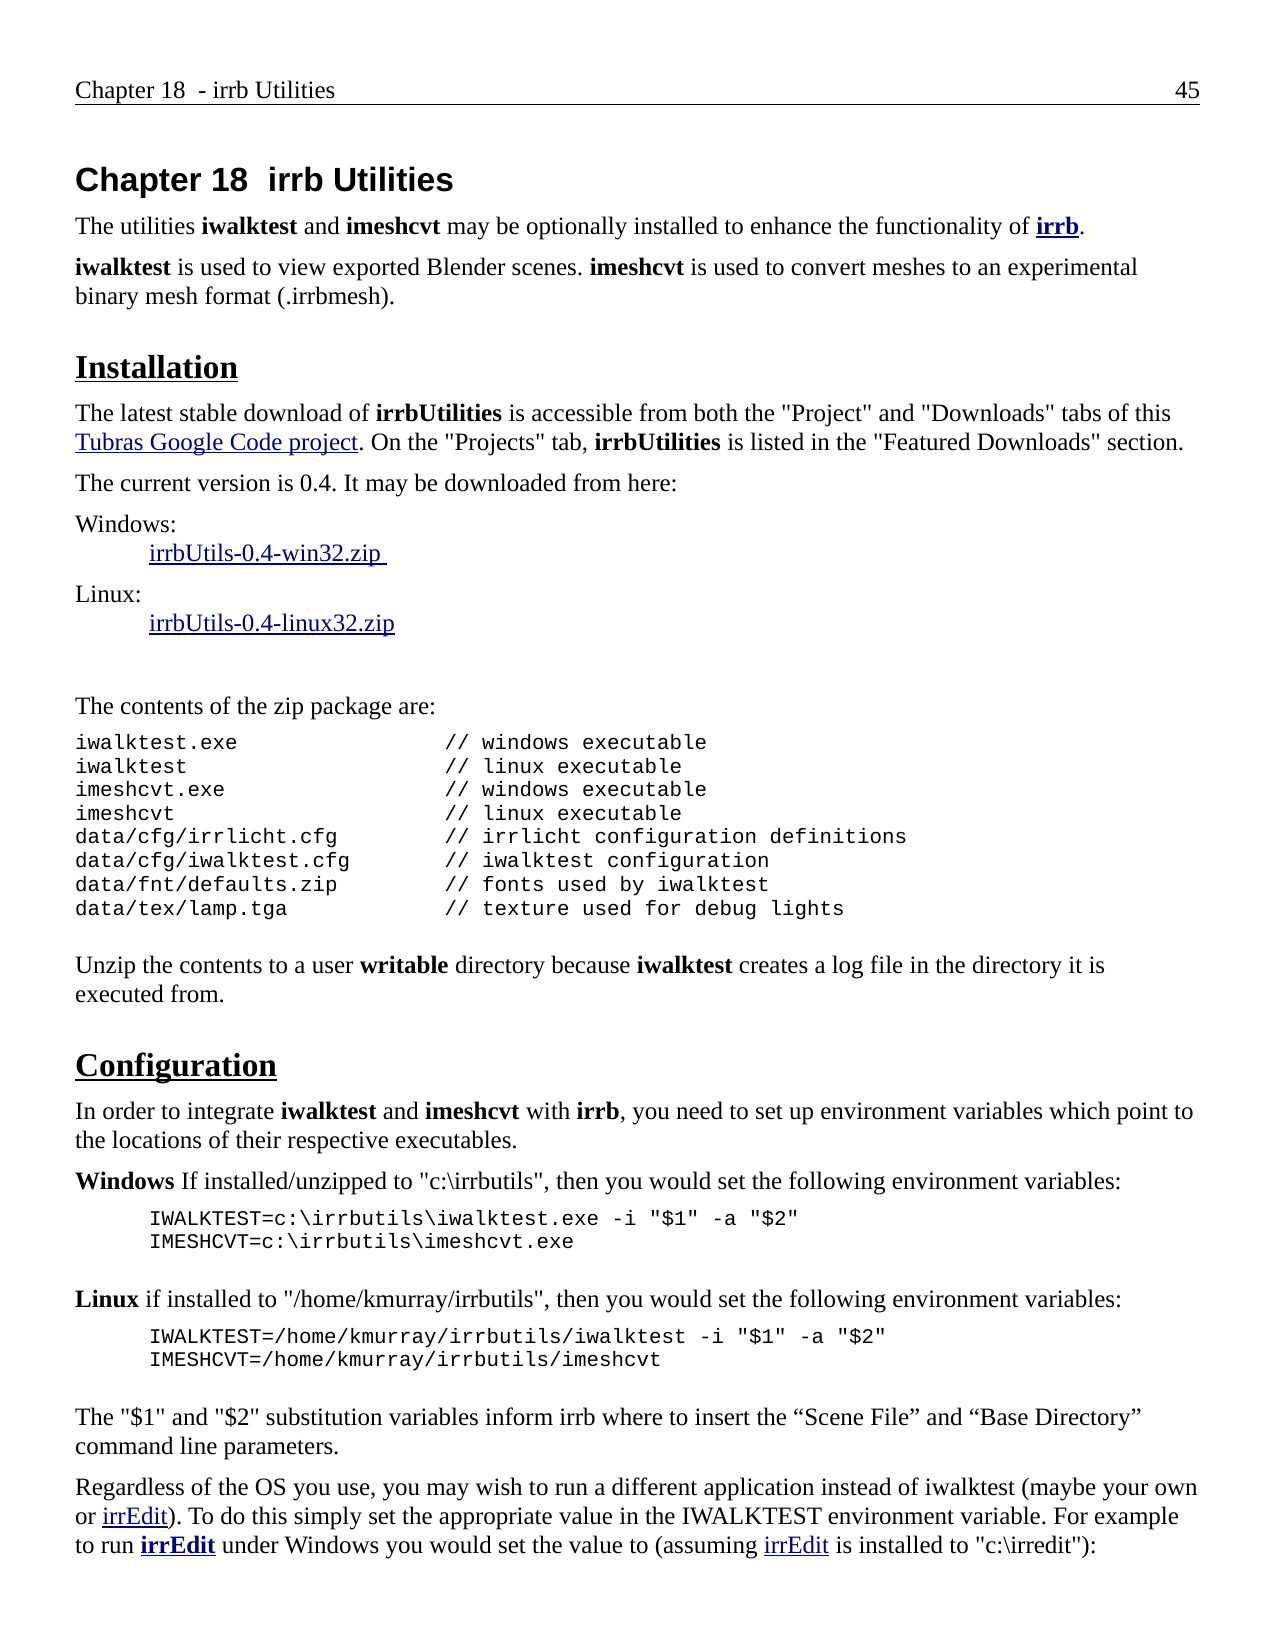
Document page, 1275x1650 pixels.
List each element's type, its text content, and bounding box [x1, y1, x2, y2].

text The current version is 0.4. It may be downloaded from here: [75, 468, 1200, 497]
text Windows: irrbUtils-0.4-win32.zip [75, 509, 1200, 567]
subtitle Installation [75, 347, 1200, 386]
text Linux if installed to "/home/kmurray/irrbutils", then you would set the following environment variables: [75, 1284, 1200, 1313]
text Linux: irrbUtils-0.4-linux32.zip [75, 579, 1200, 637]
text iwalktest is used to view exported Blender scenes. imeshcvt is used to convert meshes to an experimental binary mesh format (.irrbmesh). [75, 252, 1200, 310]
text iwalktest // linux executable [75, 756, 1200, 779]
text IMESHCVT=/home/kmurray/irrbutils/imeshcvt [75, 1349, 1200, 1373]
text The "$1" and "$2" substitution variables inform irrb where to insert the “Scene File” and “Base Directory” command line parameters. [75, 1402, 1200, 1460]
text IMESHCVT=c:\irrbutils\imeshcvt.exe [75, 1231, 1200, 1255]
text Windows If installed/unzipped to "c:\irrbutils", then you would set the following environment variables: [75, 1166, 1200, 1195]
text iwalktest.exe // windows executable [75, 732, 1200, 756]
text Unzip the contents to a user writable directory because iwalktest creates a log file in the directory it is executed from. [75, 951, 1200, 1008]
subtitle irrb Utilities [75, 160, 1200, 199]
text In order to integrate iwalktest and imeshcvt with irrb, you need to set up environment variables which point to the locations of their respective executables. [75, 1096, 1200, 1154]
text The latest stable download of irrbUtilities is accessible from both the "Project" and "Downloads" tabs of this Tubras Google Code project. On the "Projects" tab, irrbUtilities is listed in the "Featured Downloads" section. [75, 398, 1200, 456]
text imeshcvt // linux executable [75, 803, 1200, 827]
text data/fnt/defaults.zip // fonts used by iwalktest data/tex/lamp.tga // texture used for debug lights [75, 874, 1200, 921]
text The utilities iwalktest and imeshcvt may be optionally installed to enhance the functionality of irrb. [75, 211, 1200, 240]
text The contents of the zip package are: [75, 691, 1200, 719]
text imeshcvt.exe // windows executable [75, 779, 1200, 803]
text data/cfg/iwalktest.cfg // iwalktest configuration [75, 850, 1200, 874]
text Regardless of the OS you use, you may wish to run a different application instead of iwalktest (maybe your own or irrEdit). To do this simply set the appropriate value in the IWALKTEST environment variable. For example to run irrEdit under Windows you would set the value to (assuming irrEdit is installed to "c:\irredit"): [75, 1472, 1200, 1559]
text IWALKTEST=/home/kmurray/irrbutils/iwalktest -i "$1" -a "$2" [75, 1326, 1200, 1349]
text data/cfg/irrlicht.cfg // irrlicht configuration definitions [75, 827, 1200, 850]
text IWALKTEST=c:\irrbutils\iwalktest.exe -i "$1" -a "$2" [75, 1208, 1200, 1231]
subtitle Configuration [75, 1046, 1200, 1084]
